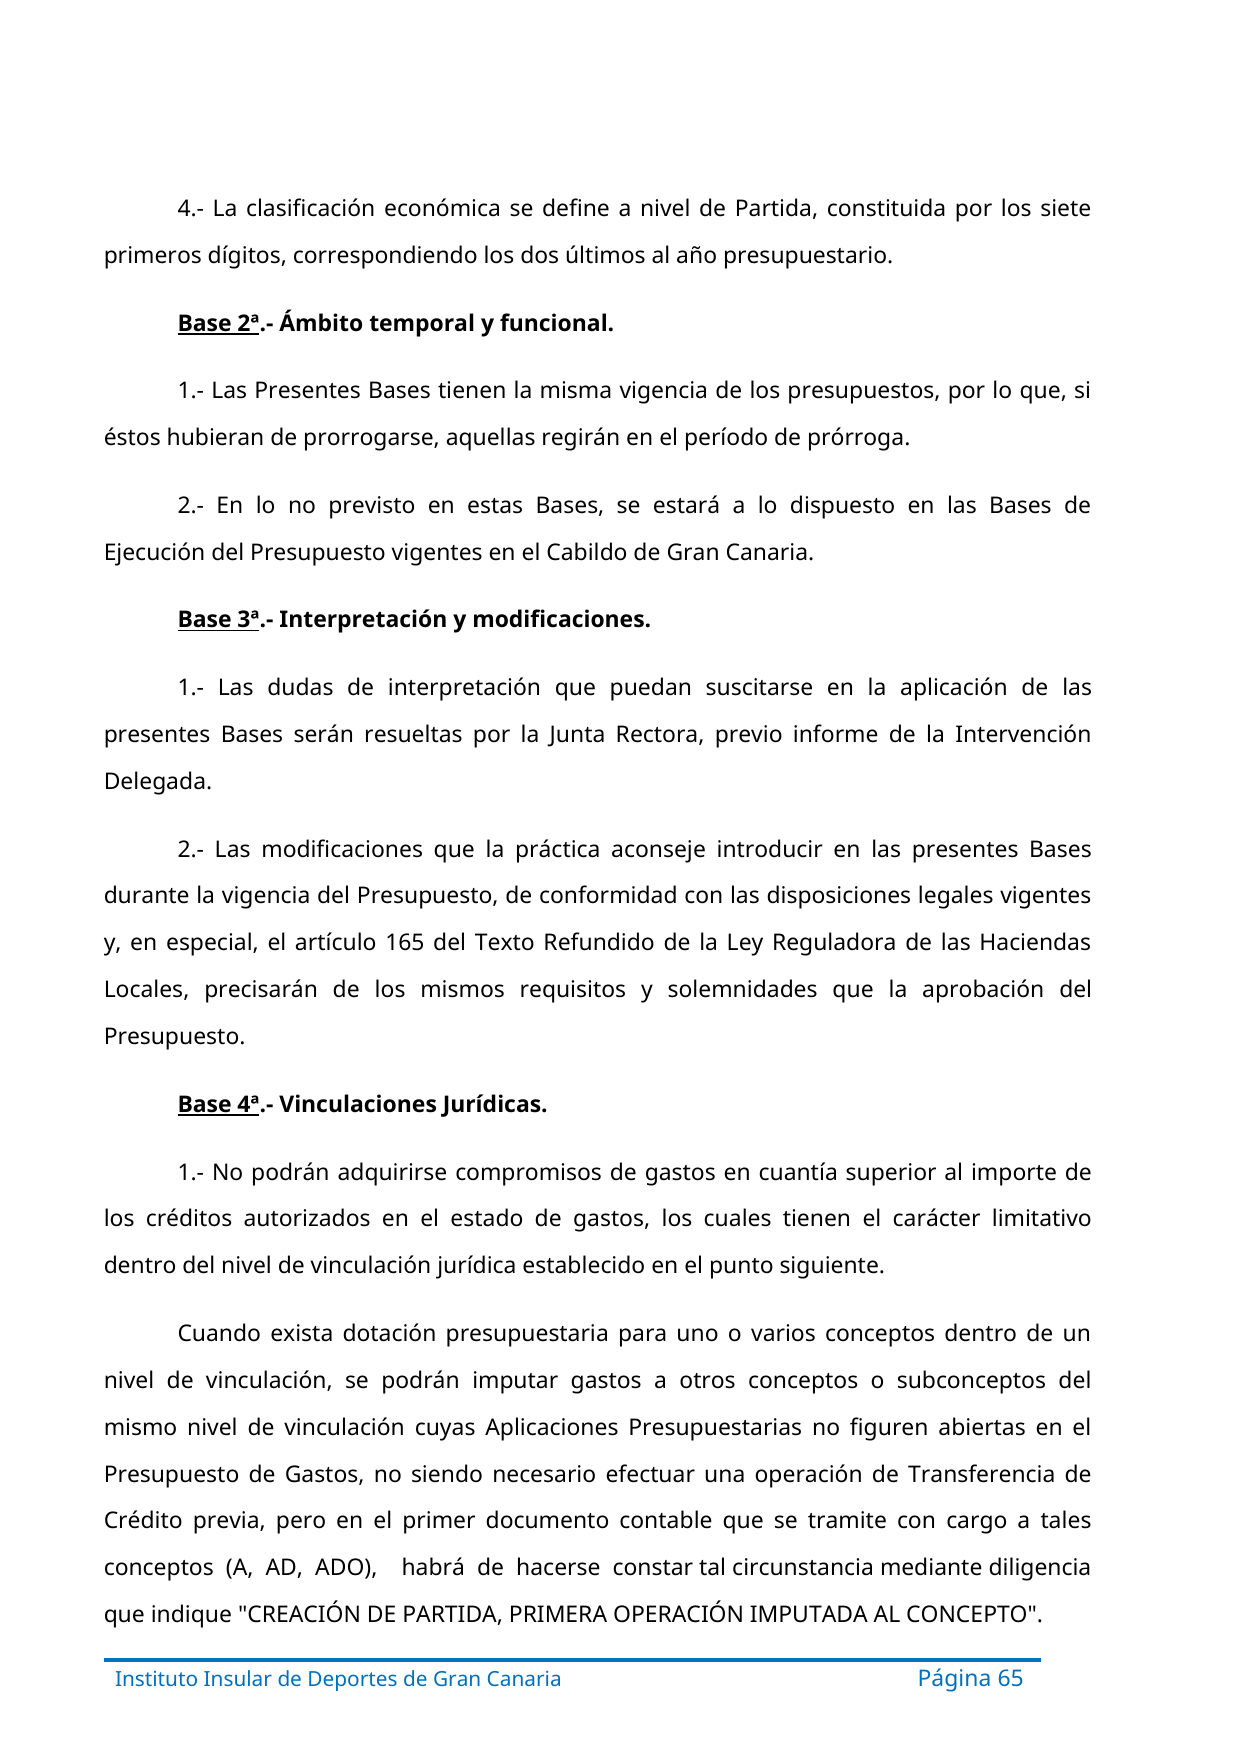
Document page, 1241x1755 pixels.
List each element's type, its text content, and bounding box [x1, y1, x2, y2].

text Base 2ª.- Ámbito temporal y funcional. [103, 307, 1093, 338]
text 1.- Las Presentes Bases tienen la misma vigencia de los presupuestos, por lo que, si éstos hubieran de prorrogarse, aquellas regirán en el período de prórroga. [103, 374, 1093, 452]
text 1.- Las dudas de interpretación que puedan suscitarse en la aplicación de las presentes Bases serán resueltas por la Junta Rectora, previo informe de la Intervención Delegada. [103, 671, 1093, 796]
text 2.- Las modificaciones que la práctica aconseje introducir en las presentes Bases durante la vigencia del Presupuesto, de conformidad con las disposiciones legales vigentes y, en especial, el artículo 165 del Texto Refundido de la Ley Reguladora de las Haciendas Locales, precisarán de los mismos requisitos y solemnidades que la aprobación del Presupuesto. [103, 833, 1093, 1051]
text Cuando exista dotación presupuestaria para uno o varios conceptos dentro de un nivel de vinculación, se podrán imputar gastos a otros conceptos o subconceptos del mismo nivel de vinculación cuyas Aplicaciones Presupuestarias no figuren abiertas en el Presupuesto de Gastos, no siendo necesario efectuar una operación de Transferencia de Crédito previa, pero en el primer documento contable que se tramite con cargo a tales conceptos (A, AD, ADO), habrá de hacerse constar tal circunstancia mediante diligencia que indique "CREACIÓN DE PARTIDA, PRIMERA OPERACIÓN IMPUTADA AL CONCEPTO". [103, 1317, 1093, 1629]
text 2.- En lo no previsto en estas Bases, se estará a lo dispuesto en las Bases de Ejecución del Presupuesto vigentes en el Cabildo de Gran Canaria. [103, 489, 1093, 567]
text Base 3ª.- Interpretación y modificaciones. [103, 603, 1093, 635]
text Base 4ª.- Vinculaciones Jurídicas. [103, 1088, 1093, 1119]
text 1.- No podrán adquirirse compromisos de gastos en cuantía superior al importe de los créditos autorizados en el estado de gastos, los cuales tienen el carácter limitativo dentro del nivel de vinculación jurídica establecido en el punto siguiente. [103, 1156, 1093, 1281]
text 4.- La clasificación económica se define a nivel de Partida, constituida por los siete primeros dígitos, correspondiendo los dos últimos al año presupuestario. [103, 192, 1093, 270]
